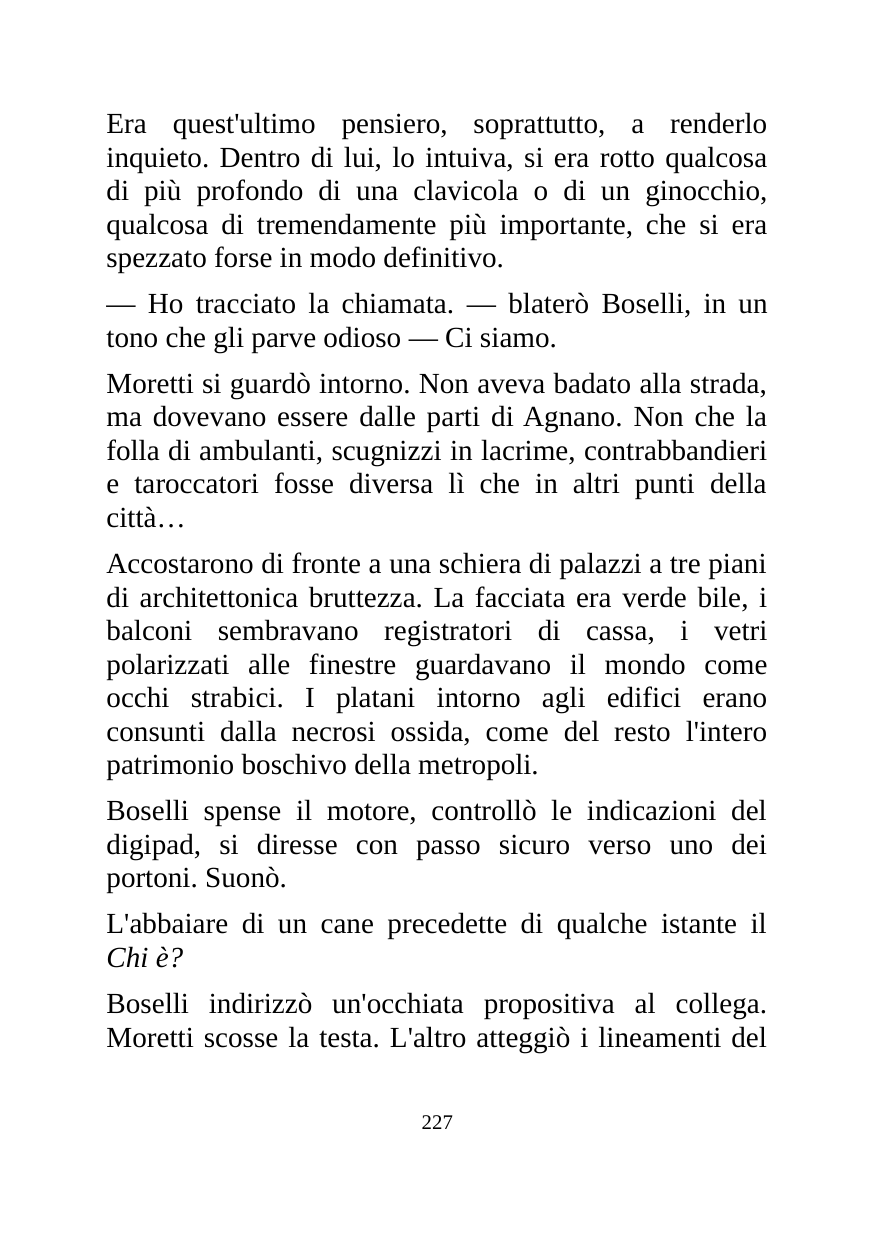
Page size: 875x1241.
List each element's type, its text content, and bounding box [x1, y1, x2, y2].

text Accostarono di fronte a una schiera di palazzi a tre piani di architettonica bruttezza. La facciata era verde bile, i balconi sembravano registratori di cassa, i vetri polarizzati alle finestre guardavano il mondo come occhi strabici. I platani intorno agli edifici erano consunti dalla necrosi ossida, come del resto l'intero patrimonio boschivo della metropoli. [106, 546, 768, 781]
text Boselli spense il motore, controllò le indicazioni del digipad, si diresse con passo sicuro verso uno dei portoni. Suonò. [106, 793, 768, 894]
text L'abbaiare di un cane precedette di qualche istante il Chi è? [106, 907, 768, 974]
text Boselli indirizzò un'occhiata propositiva al collega. Moretti scosse la testa. L'altro atteggiò i lineamenti del [106, 986, 768, 1053]
text Moretti si guardò intorno. Non aveva badato alla strada, ma dovevano essere dalle parti di Agnano. Non che la folla di ambulanti, scugnizzi in lacrime, contrabbandieri e taroccatori fosse diversa lì che in altri punti della città… [106, 366, 768, 534]
text Era quest'ultimo pensiero, soprattutto, a renderlo inquieto. Dentro di lui, lo intuiva, si era rotto qualcosa di più profondo di una clavicola o di un ginocchio, qualcosa di tremendamente più importante, che si era spezzato forse in modo definitivo. [106, 106, 768, 274]
text — Ho tracciato la chiamata. — blaterò Boselli, in un tono che gli parve odioso — Ci siamo. [106, 286, 768, 353]
